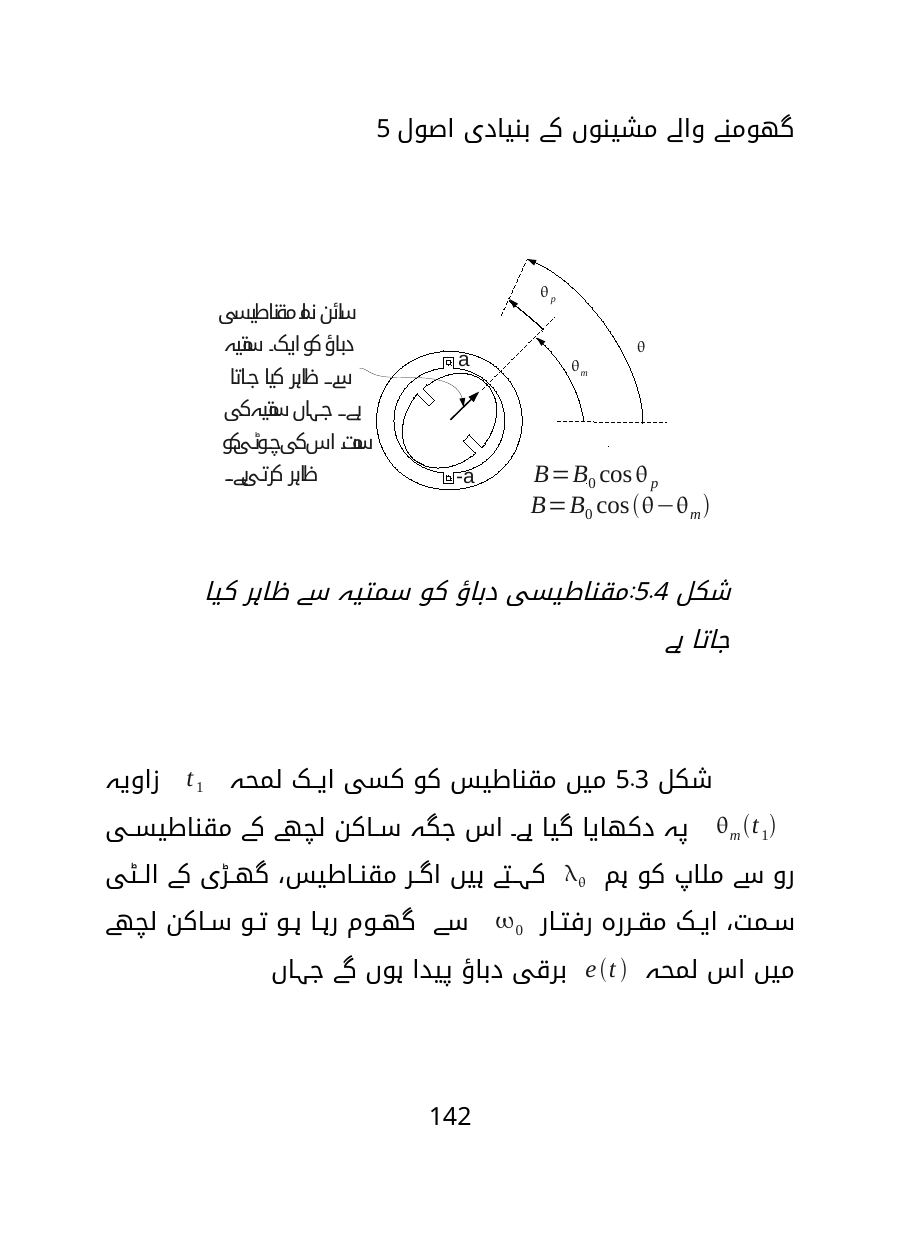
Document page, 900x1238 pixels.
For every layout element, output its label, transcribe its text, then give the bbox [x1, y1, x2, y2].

text شکل 5.4:مقناطیسی دباؤ کو سمتیہ سے ظاہر کیا جاتا ہے [170, 241, 730, 663]
text شکل 5.3 میں مقناطیس کو کسی ایک لمحہ زاویہ پہ دکھایا گیا ہے۔ اس جگہ ساکن لچھے کے مقناطیسی رو سے ملاپ کو ہمکہتے ہیں اگر مقناطیس، گھڑی کے الٹی سمت، ایک مقررہ رفتار سے گھوم رہا ہو تو ساکن لچھے میں اس لمحہبرقی دباؤ پیدا ہوں گے جہاں [105, 757, 795, 993]
